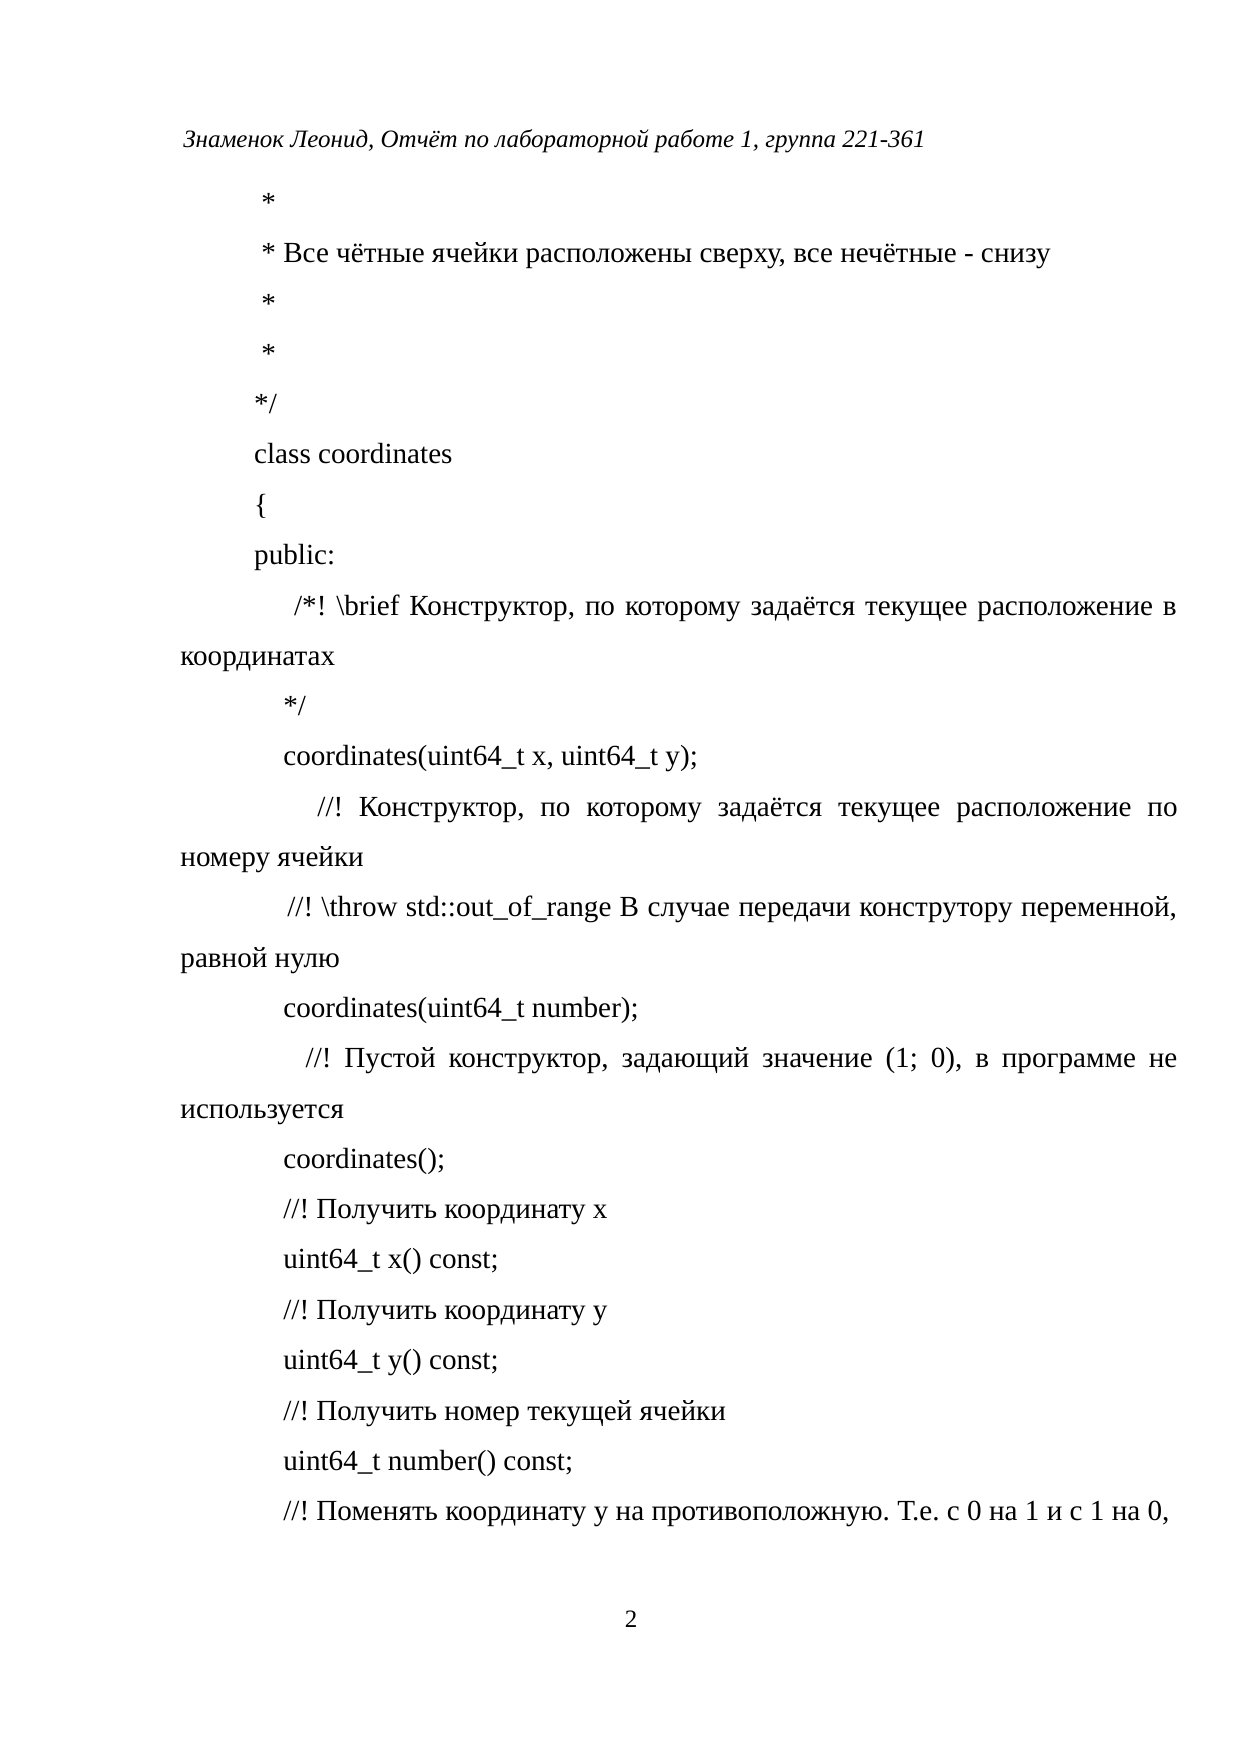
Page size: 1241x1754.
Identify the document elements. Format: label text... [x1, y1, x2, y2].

text * [180, 286, 1178, 319]
text uint64_t y() const; [180, 1342, 1178, 1376]
text /*! \brief Конструктор, по которому задаётся текущее расположение в координатах [180, 588, 1178, 671]
text //! Конструктор, по которому задаётся текущее расположение по номеру ячейки [180, 789, 1178, 873]
text //! Пустой конструктор, задающий значение (1; 0), в программе не используется [180, 1040, 1178, 1124]
text //! Получить координату x [180, 1191, 1178, 1225]
text //! Поменять координату y на противоположную. Т.е. с 0 на 1 и с 1 на 0, [180, 1493, 1178, 1527]
text //! Получить номер текущей ячейки [180, 1393, 1178, 1426]
text uint64_t number() const; [180, 1443, 1178, 1476]
text public: [180, 537, 1178, 571]
text */ [180, 688, 1178, 722]
text */ [180, 386, 1178, 420]
text uint64_t x() const; [180, 1242, 1178, 1275]
text //! Получить координату y [180, 1292, 1178, 1326]
text //! \throw std::out_of_range В случае передачи конструтору переменной, равной нулю [180, 889, 1178, 973]
text coordinates(uint64_t number); [180, 990, 1178, 1024]
text * [180, 185, 1178, 219]
text coordinates(uint64_t x, uint64_t y); [180, 738, 1178, 772]
text class coordinates [180, 437, 1178, 470]
text * Все чётные ячейки расположены сверху, все нечётные - снизу [180, 235, 1178, 269]
text { [180, 487, 1178, 521]
text * [180, 336, 1178, 369]
text coordinates(); [180, 1141, 1178, 1174]
